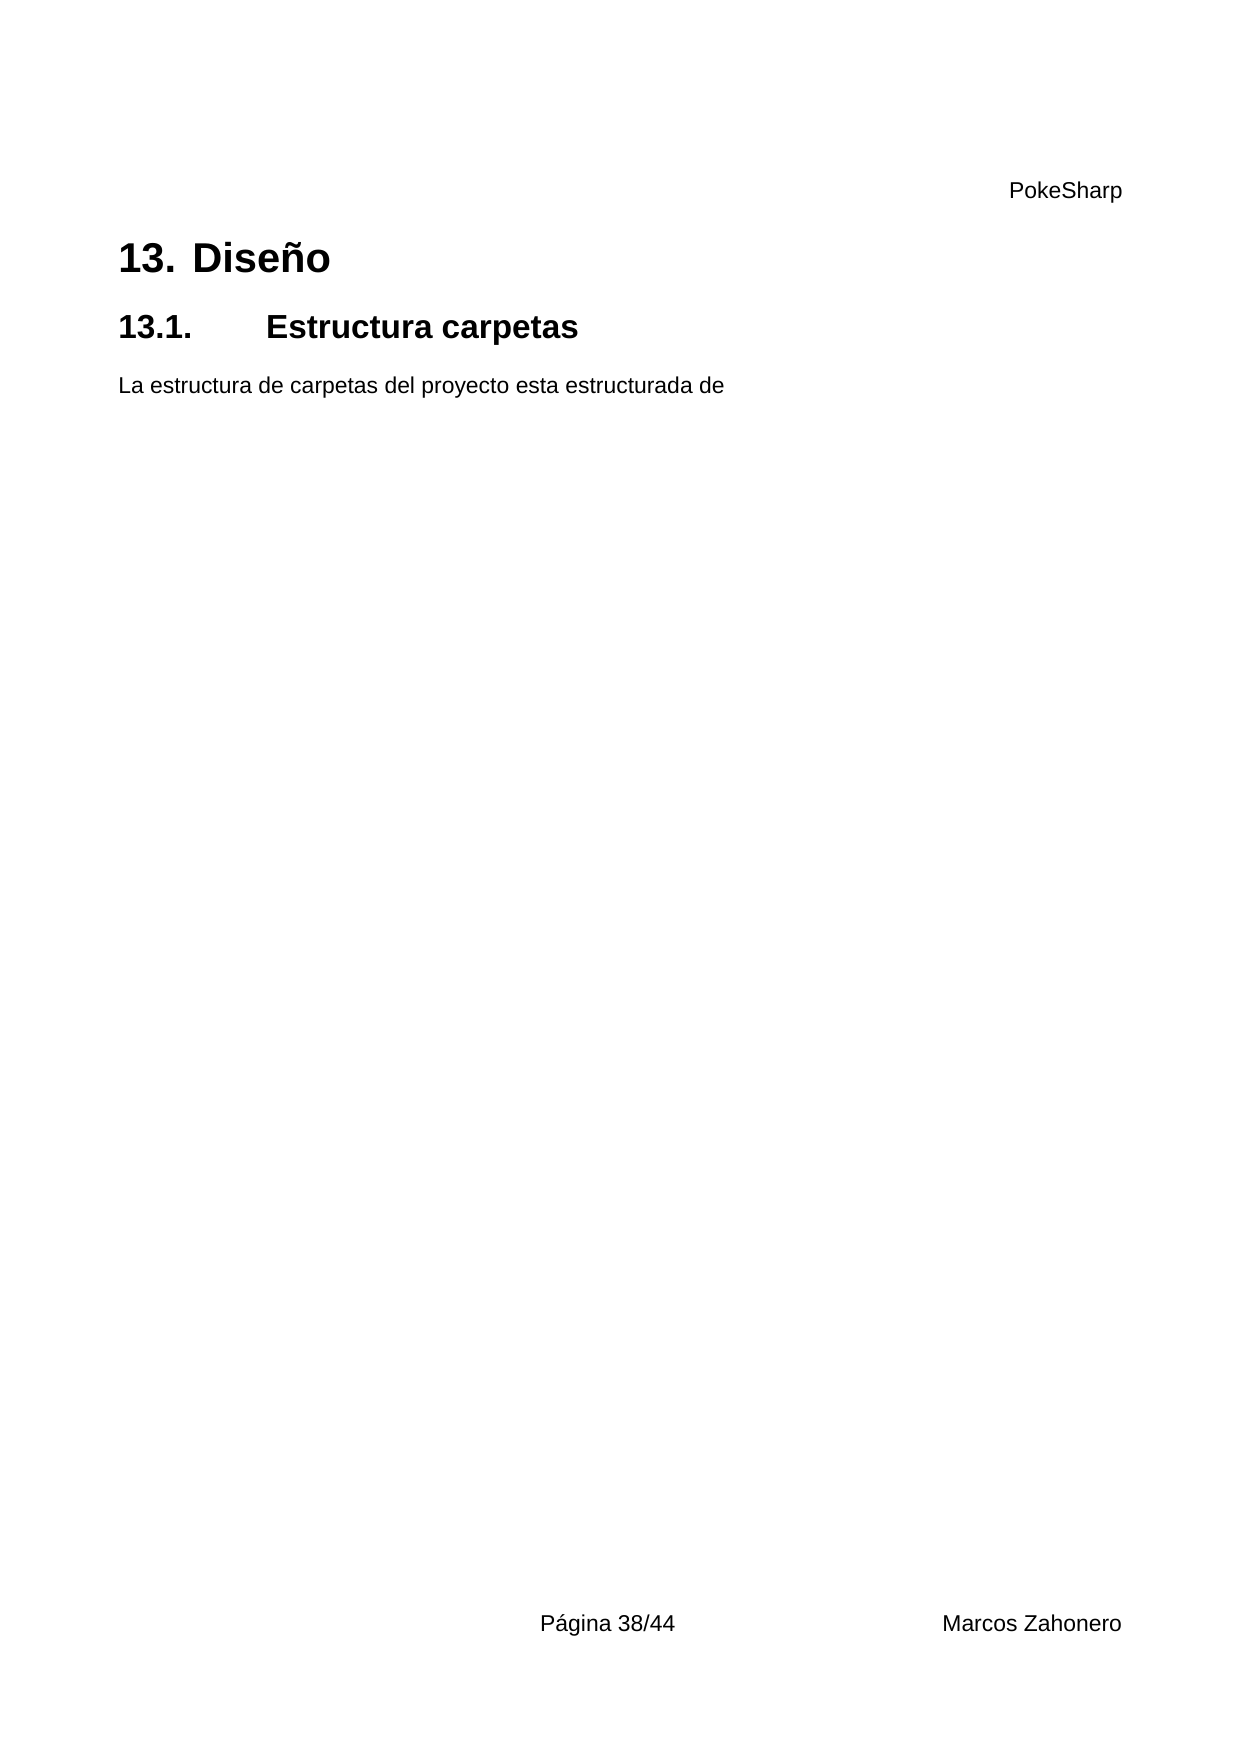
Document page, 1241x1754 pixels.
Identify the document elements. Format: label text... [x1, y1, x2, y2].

subtitle Estructura carpetas [118, 307, 1122, 346]
subtitle Diseño [118, 233, 1122, 281]
text La estructura de carpetas del proyecto esta estructurada de [118, 372, 1122, 398]
